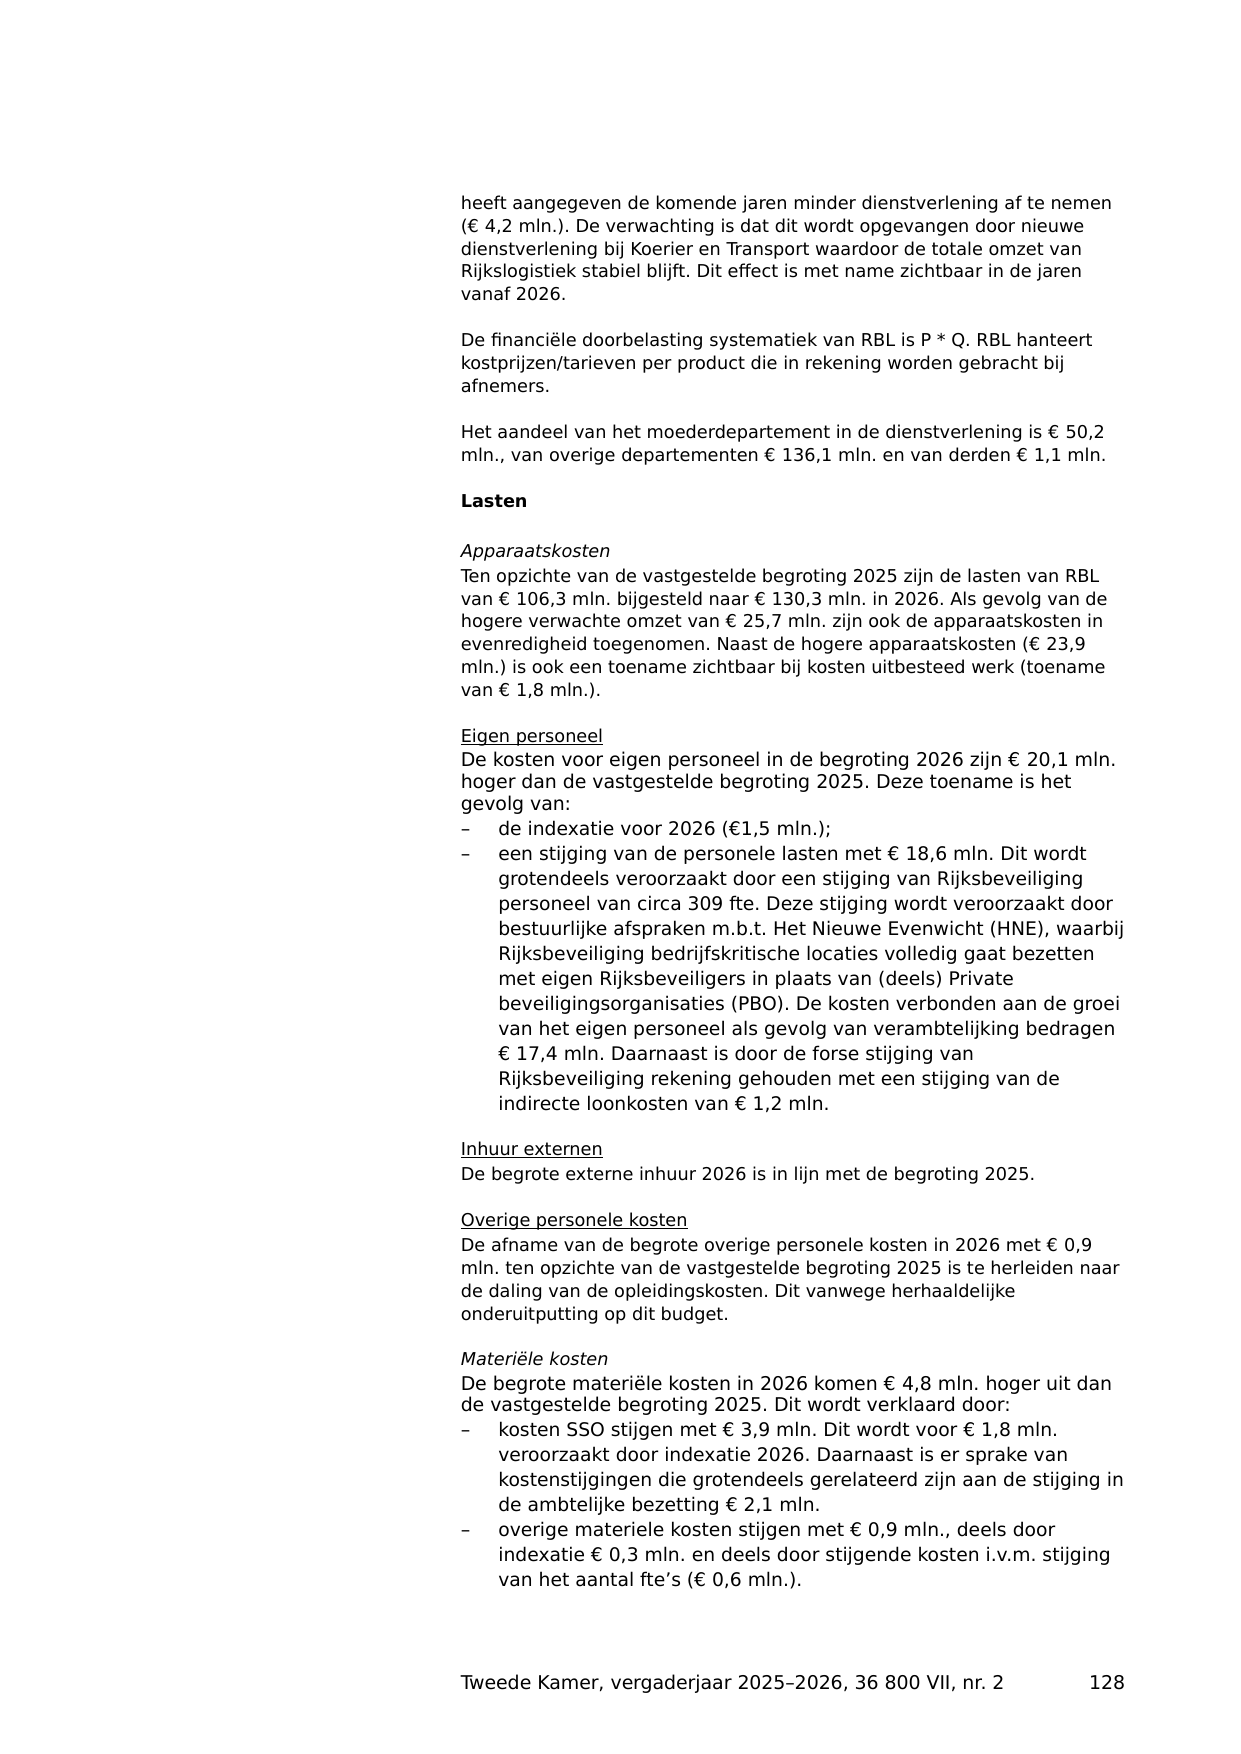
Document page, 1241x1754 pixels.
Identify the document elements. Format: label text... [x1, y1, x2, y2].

text De kosten voor eigen personeel in de begroting 2026 zijn € 20,1 mln. hoger dan de vastgestelde begroting 2025. Deze toename is het gevolg van: [461, 749, 1125, 815]
text De financiële doorbelasting systematiek van RBL is P * Q. RBL hanteert kostprijzen/tarieven per product die in rekening worden gebracht bij afnemers. [461, 328, 1125, 397]
list kosten SSO stijgen met € 3,9 mln. Dit wordt voor € 1,8 mln. veroorzaakt door indexatie 2026. Daarnaast is er sprake van kostenstijgingen die grotendeels gerelateerd zijn aan de stijging in de ambtelijke bezetting € 2,1 mln. [461, 1416, 1125, 1516]
text Eigen personeel [461, 724, 1125, 747]
list een stijging van de personele lasten met € 18,6 mln. Dit wordt grotendeels veroorzaakt door een stijging van Rijksbeveiliging personeel van circa 309 fte. Deze stijging wordt veroorzaakt door bestuurlijke afspraken m.b.t. Het Nieuwe Evenwicht (HNE), waarbij Rijksbeveiliging bedrijfskritische locaties volledig gaat bezetten met eigen Rijksbeveiligers in plaats van (deels) Private beveiligingsorganisaties (PBO). De kosten verbonden aan de groei van het eigen personeel als gevolg van verambtelijking bedragen € 17,4 mln. Daarnaast is door de forse stijging van Rijksbeveiliging rekening gehouden met een stijging van de indirecte loonkosten van € 1,2 mln. [461, 840, 1125, 1115]
text Ten opzichte van de vastgestelde begroting 2025 zijn de lasten van RBL van € 106,3 mln. bijgesteld naar € 130,3 mln. in 2026. Als gevolg van de hogere verwachte omzet van € 25,7 mln. zijn ook de apparaatskosten in evenredigheid toegenomen. Naast de hogere apparaatskosten (€ 23,9 mln.) is ook een toename zichtbaar bij kosten uitbesteed werk (toename van € 1,8 mln.). [461, 564, 1125, 701]
text De afname van de begrote overige personele kosten in 2026 met € 0,9 mln. ten opzichte van de vastgestelde begroting 2025 is te herleiden naar de daling van de opleidingskosten. Dit vanwege herhaaldelijke onderuitputting op dit budget. [461, 1233, 1125, 1324]
text Materiële kosten [461, 1347, 1125, 1370]
list de indexatie voor 2026 (€1,5 mln.); [461, 815, 1125, 840]
text Apparaatskosten [461, 539, 1125, 562]
text heeft aangegeven de komende jaren minder dienstverlening af te nemen (€ 4,2 mln.). De verwachting is dat dit wordt opgevangen door nieuwe dienstverlening bij Koerier en Transport waardoor de totale omzet van Rijkslogistiek stabiel blijft. Dit effect is met name zichtbaar in de jaren vanaf 2026. [461, 191, 1125, 305]
text De begrote materiële kosten in 2026 komen € 4,8 mln. hoger uit dan de vastgestelde begroting 2025. Dit wordt verklaard door: [461, 1372, 1125, 1416]
list overige materiele kosten stijgen met € 0,9 mln., deels door indexatie € 0,3 mln. en deels door stijgende kosten i.v.m. stijging van het aantal fte’s (€ 0,6 mln.). [461, 1516, 1125, 1591]
text Het aandeel van het moederdepartement in de dienstverlening is € 50,2 mln., van overige departementen € 136,1 mln. en van derden € 1,1 mln. [461, 420, 1125, 466]
text Overige personele kosten [461, 1208, 1125, 1231]
text Inhuur externen [461, 1137, 1125, 1160]
text Lasten [461, 489, 1125, 512]
text De begrote externe inhuur 2026 is in lijn met de begroting 2025. [461, 1162, 1125, 1185]
